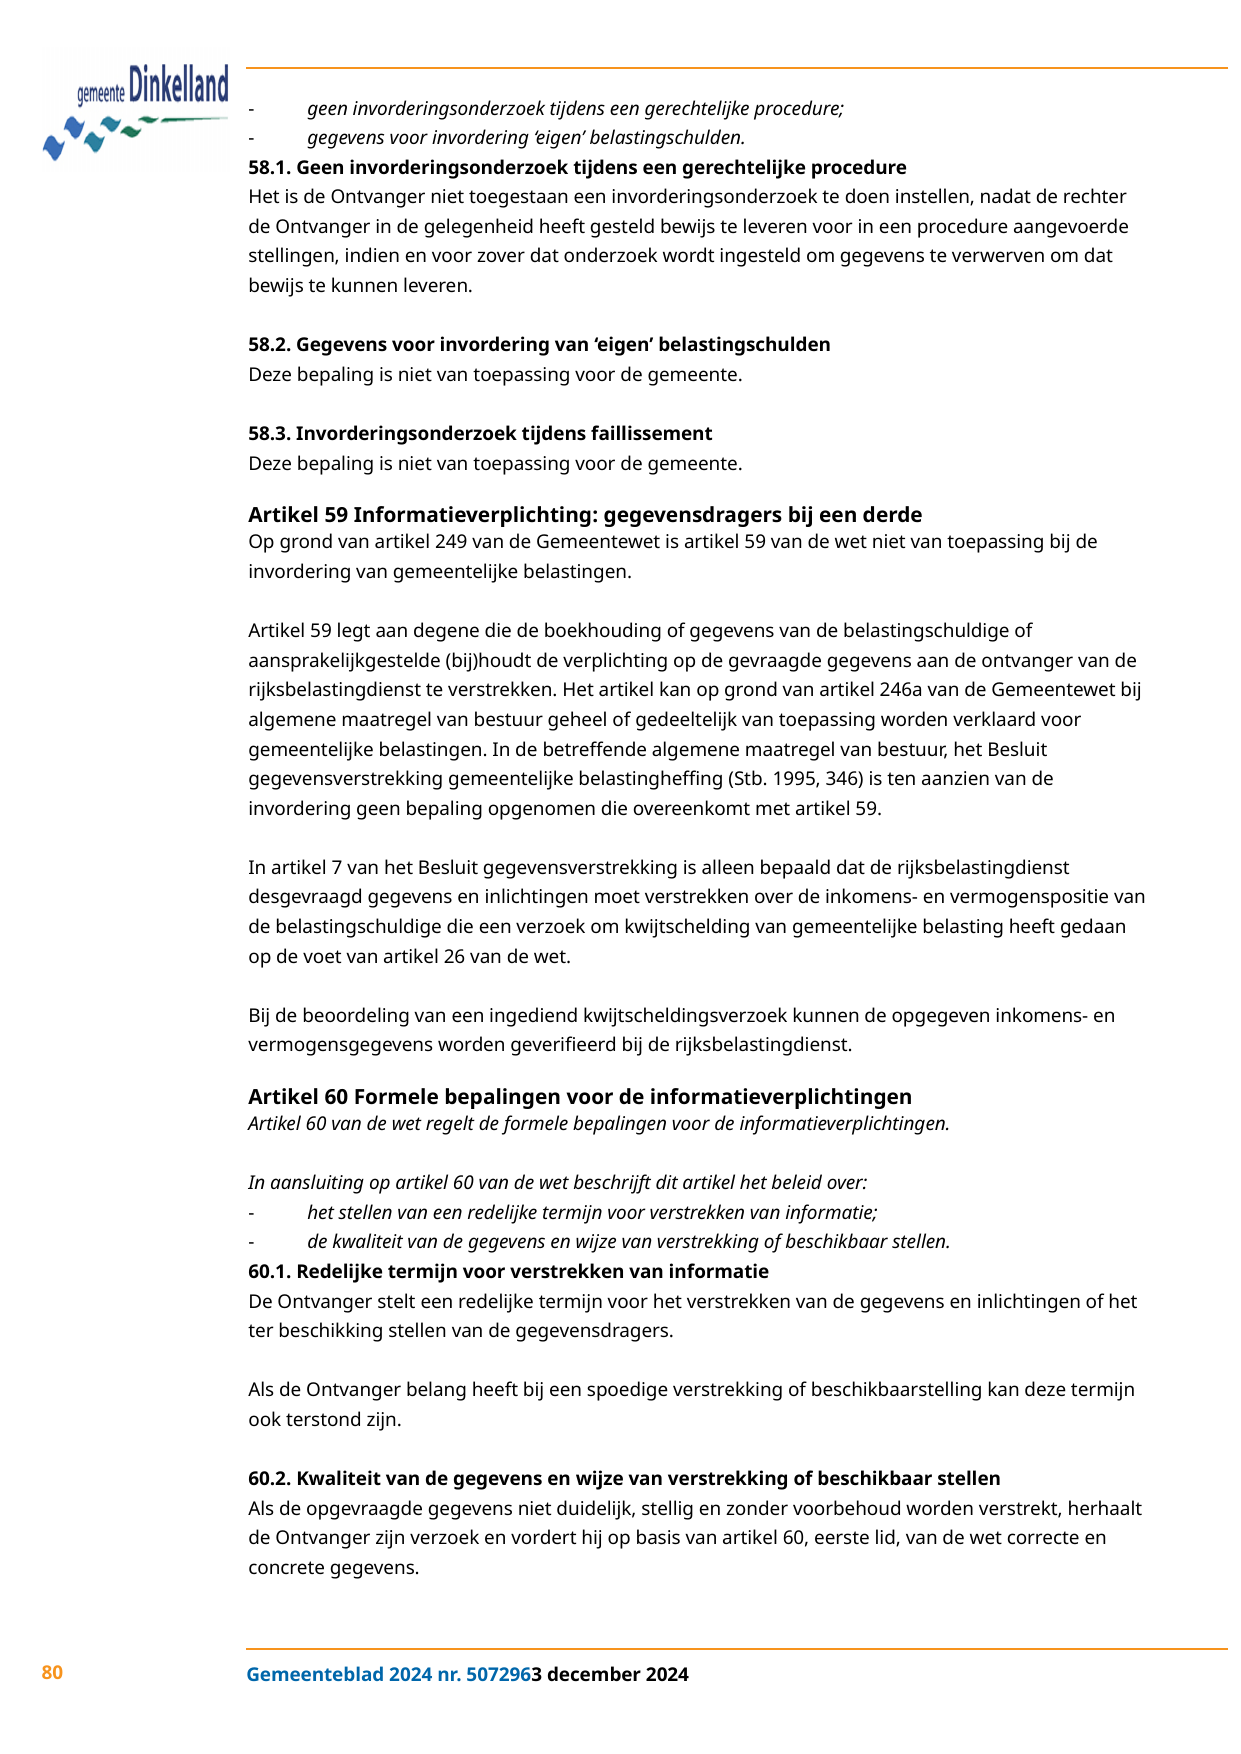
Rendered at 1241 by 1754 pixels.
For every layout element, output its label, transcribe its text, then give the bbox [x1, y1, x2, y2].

text Deze bepaling is niet van toepassing voor de gemeente. [248, 361, 1152, 387]
list gegevens voor invordering ‘eigen’ belastingschulden. [248, 124, 1152, 150]
text 60.2. Kwaliteit van de gegevens en wijze van verstrekking of beschikbaar stellen [248, 1465, 1152, 1491]
text Als de opgevraagde gegevens niet duidelijk, stellig en zonder voorbehoud worden verstrekt, herhaalt de Ontvanger zijn verzoek en vordert hij op basis van artikel 60, eerste lid, van de wet correcte en concrete gegevens. [248, 1495, 1152, 1580]
text In artikel 7 van het Besluit gegevensverstrekking is alleen bepaald dat de rijksbelastingdienst desgevraagd gegevens en inlichtingen moet verstrekken over de inkomens- en vermogenspositie van de belastingschuldige die een verzoek om kwijtschelding van gemeentelijke belasting heeft gedaan op de voet van artikel 26 van de wet. [248, 854, 1152, 968]
text Als de Ontvanger belang heeft bij een spoedige verstrekking of beschikbaarstelling kan deze termijn ook terstond zijn. [248, 1377, 1152, 1432]
text Deze bepaling is niet van toepassing voor de gemeente. [248, 450, 1152, 476]
list het stellen van een redelijke termijn voor verstrekken van informatie; [248, 1199, 1152, 1225]
text Artikel 59 Informatieverplichting: gegevensdragers bij een derde [248, 500, 1152, 529]
text Op grond van artikel 249 van de Gemeentewet is artikel 59 van de wet niet van toepassing bij de invordering van gemeentelijke belastingen. [248, 529, 1152, 584]
text De Ontvanger stelt een redelijke termijn voor het verstrekken van de gegevens en inlichtingen of het ter beschikking stellen van de gegevensdragers. [248, 1288, 1152, 1343]
text Artikel 59 legt aan degene die de boekhouding of gegevens van de belastingschuldige of aansprakelijkgestelde (bij)houdt de verplichting op de gevraagde gegevens aan de ontvanger van de rijksbelastingdienst te verstrekken. Het artikel kan op grond van artikel 246a van de Gemeentewet bij algemene maatregel van bestuur geheel of gedeeltelijk van toepassing worden verklaard voor gemeentelijke belastingen. In de betreffende algemene maatregel van bestuur, het Besluit gegevensverstrekking gemeentelijke belastingheffing (Stb. 1995, 346) is ten aanzien van de invordering geen bepaling opgenomen die overeenkomt met artikel 59. [248, 617, 1152, 821]
picture [41, 47, 231, 172]
text Artikel 60 Formele bepalingen voor de informatieverplichtingen [248, 1082, 1152, 1110]
text Het is de Ontvanger niet toegestaan een invorderingsonderzoek te doen instellen, nadat de rechter de Ontvanger in de gelegenheid heeft gesteld bewijs te leveren voor in een procedure aangevoerde stellingen, indien en voor zover dat onderzoek wordt ingesteld om gegevens te verwerven om dat bewijs te kunnen leveren. [248, 183, 1152, 298]
text 58.3. Invorderingsonderzoek tijdens faillissement [248, 420, 1152, 446]
text In aansluiting op artikel 60 van de wet beschrijft dit artikel het beleid over: [248, 1169, 1152, 1195]
text Bij de beoordeling van een ingediend kwijtscheldingsverzoek kunnen de opgegeven inkomens- en vermogensgegevens worden geverifieerd bij de rijksbelastingdienst. [248, 1002, 1152, 1057]
text Artikel 60 van de wet regelt de formele bepalingen voor de informatieverplichtingen. [248, 1110, 1152, 1136]
text 58.2. Gegevens voor invordering van ‘eigen’ belastingschulden [248, 331, 1152, 357]
text 60.1. Redelijke termijn voor verstrekken van informatie [248, 1258, 1152, 1284]
list geen invorderingsonderzoek tijdens een gerechtelijke procedure; [248, 95, 1152, 121]
list de kwaliteit van de gegevens en wijze van verstrekking of beschikbaar stellen. [248, 1229, 1152, 1254]
text 58.1. Geen invorderingsonderzoek tijdens een gerechtelijke procedure [248, 154, 1152, 180]
